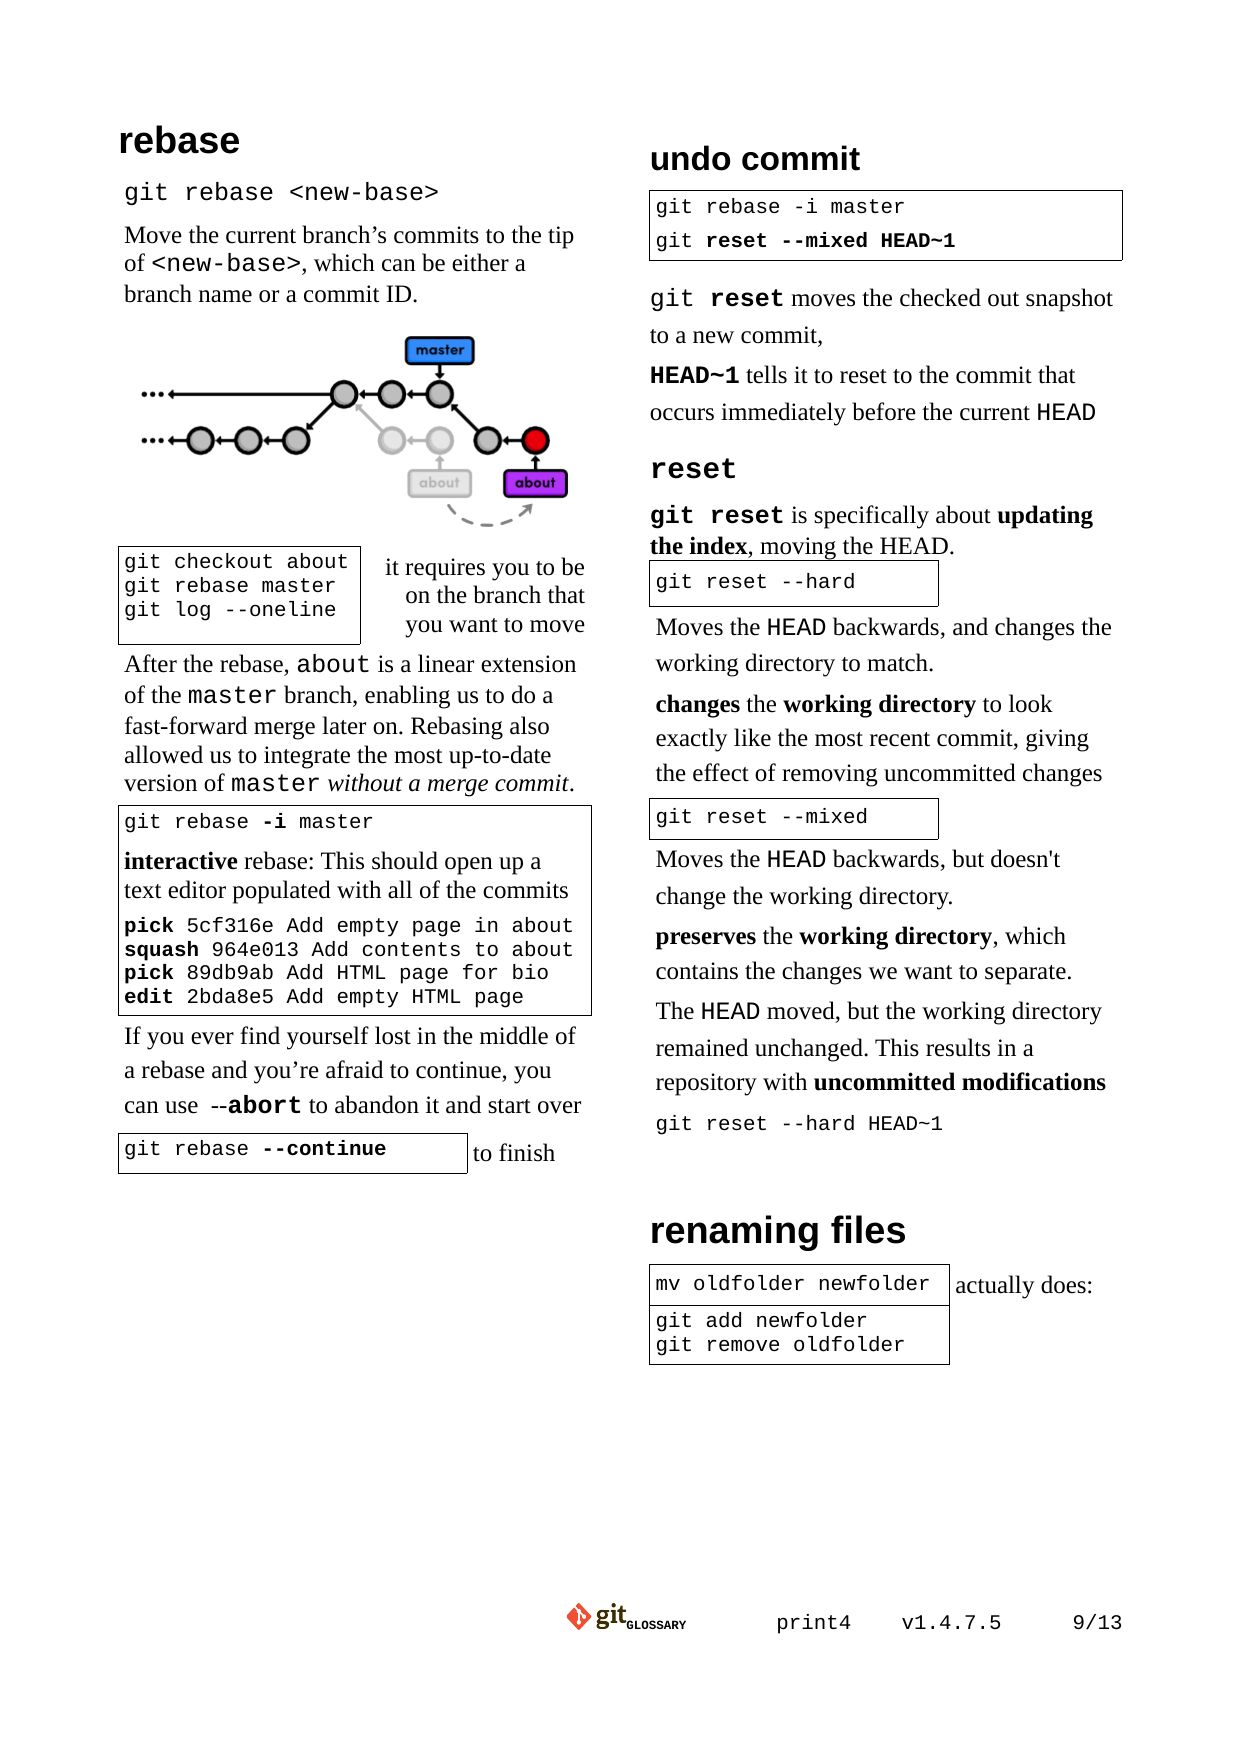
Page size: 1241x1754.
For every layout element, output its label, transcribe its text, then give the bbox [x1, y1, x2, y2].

table_cell git reset --hard HEAD~1 [650, 1108, 1121, 1143]
table_cell git rebase -i master [119, 806, 591, 840]
table_cell git checkout about git rebase master git log --oneline [119, 547, 360, 643]
table_header git reset --hard [650, 561, 938, 606]
table_header git rebase -i master git reset --mixed HEAD~1 [650, 191, 1122, 259]
text git reset moves the checked out snapshot to a new commit, [649, 283, 1122, 349]
subtitle undo commit [649, 139, 1122, 178]
text git reset is specifically about updating the index, moving the HEAD. [649, 500, 1122, 560]
table_cell git reset --mixed [650, 799, 938, 838]
subtitle reset [649, 454, 1122, 488]
table_header git rebase <new-base> [118, 174, 591, 214]
table_cell [118, 314, 591, 546]
table_cell If you ever find yourself lost in the middle of a rebase and you’re afraid to continue, you can use --abort to abandon it and start over [118, 1016, 591, 1133]
table_cell [939, 798, 1121, 838]
table_cell git rebase --continue [119, 1134, 467, 1173]
table_cell Move the current branch’s commits to the tip of <new-base>, which can be either a branch name or a commit ID. [118, 214, 591, 314]
table_cell [950, 1305, 1122, 1363]
table_cell interactive rebase: This should open up a text editor populated with all of the commits [119, 840, 591, 909]
table_header actually does: [950, 1264, 1122, 1305]
table_cell Moves the HEAD backwards, but doesn't change the working directory. preserves the working directory, which contains the changes we want to separate. The HEAD moved, but the working directory remained unchanged. This results in a repository with uncommitted modifications [650, 839, 1121, 1108]
table_cell Moves the HEAD backwards, and changes the working directory to match. changes the working directory to look exactly like the most recent commit, giving the effect of removing uncommitted changes [650, 606, 1121, 798]
picture [123, 319, 585, 540]
text HEAD~1 tells it to reset to the commit that occurs immediately before the current HEAD [649, 360, 1122, 428]
picture [566, 1603, 627, 1630]
table_cell pick 5cf316e Add empty page in about squash 964e013 Add contents to about pick 89db9ab Add HTML page for bio edit 2bda8e5 Add empty HTML page [119, 909, 591, 1015]
table_cell git add newfolder git remove oldfolder [650, 1306, 949, 1363]
table_cell to finish [468, 1133, 591, 1173]
table_cell it requires you to be on the branch that you want to move [361, 546, 591, 643]
table_header mv oldfolder newfolder [650, 1265, 949, 1305]
subtitle renaming files [649, 1208, 1122, 1252]
table_header [939, 560, 1121, 606]
subtitle rebase [118, 118, 591, 162]
table_cell After the rebase, about is a linear extension of the master branch, enabling us to do a fast-forward merge later on. Rebasing also allowed us to integrate the most up-to-date version of master without a merge commit. [118, 644, 591, 805]
